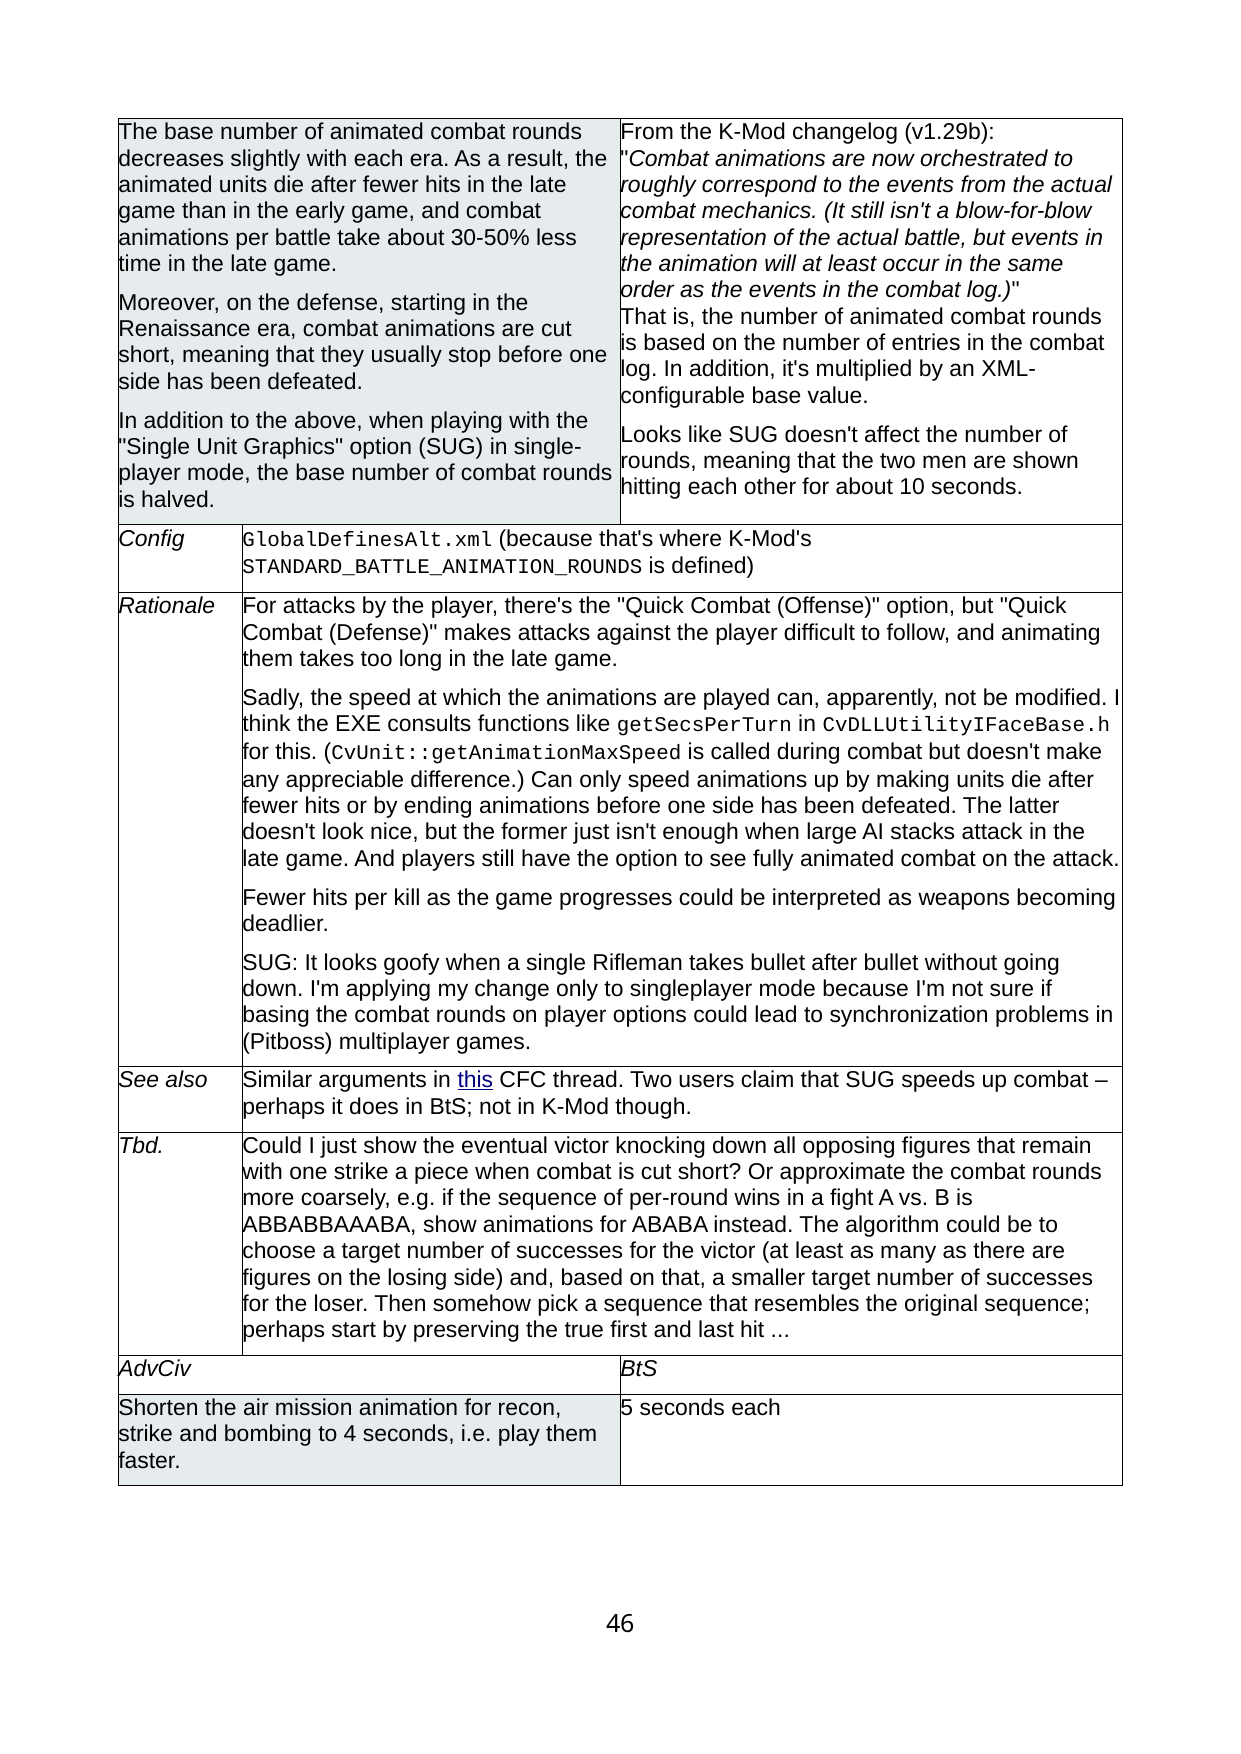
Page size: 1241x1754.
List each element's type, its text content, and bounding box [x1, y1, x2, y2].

table_cell BtS [621, 1356, 1122, 1394]
table_cell 5 seconds each [621, 1395, 1122, 1485]
table_cell Could I just show the eventual victor knocking down all opposing figures that remain with one strike a piece when combat is cut short? Or approximate the combat rounds more coarsely, e.g. if the sequence of per-round wins in a fight A vs. B is ABBABBAAABA, show animations for ABABA instead. The algorithm could be to choose a target number of successes for the victor (at least as many as there are figures on the losing side) and, based on that, a smaller target number of successes for the loser. Then somehow pick a sequence that resembles the original sequence; perhaps start by preserving the true first and last hit ... [243, 1133, 1122, 1355]
table_cell Tbd. [119, 1133, 242, 1355]
table_cell For attacks by the player, there's the "Quick Combat (Offense)" option, but "Quick Combat (Defense)" makes attacks against the player difficult to follow, and animating them takes too long in the late game. Sadly, the speed at which the animations are played can, apparently, not be modified. I think the EXE consults functions like getSecsPerTurn in CvDLLUtilityIFaceBase.h for this. (CvUnit::getAnimationMaxSpeed is called during combat but doesn't make any appreciable difference.) Can only speed animations up by making units die after fewer hits or by ending animations before one side has been defeated. The latter doesn't look nice, but the former just isn't enough when large AI stacks attack in the late game. And players still have the option to see fully animated combat on the attack. Fewer hits per kill as the game progresses could be interpreted as weapons becoming deadlier. SUG: It looks goofy when a single Rifleman takes bullet after bullet without going down. I'm applying my change only to singleplayer mode because I'm not sure if basing the combat rounds on player options could lead to synchronization problems in (Pitboss) multiplayer games. [243, 593, 1122, 1066]
table_cell The base number of animated combat rounds decreases slightly with each era. As a result, the animated units die after fewer hits in the late game than in the early game, and combat animations per battle take about 30-50% less time in the late game. Moreover, on the defense, starting in the Renaissance era, combat animations are cut short, meaning that they usually stop before one side has been defeated. In addition to the above, when playing with the "Single Unit Graphics" option (SUG) in single­player mode, the base number of combat rounds is halved. [119, 119, 620, 524]
table_cell Shorten the air mission animation for recon, strike and bombing to 4 seconds, i.e. play them faster. [119, 1395, 620, 1485]
table_cell GlobalDefinesAlt.xml (because that's where K-Mod's STANDARD_BATTLE_ANIMATION_ROUNDS is defined) [243, 525, 1122, 592]
table_cell See also [119, 1067, 242, 1132]
table_cell AdvCiv [119, 1356, 620, 1394]
table_cell Rationale [119, 593, 242, 1066]
table_cell From the K-Mod changelog (v1.29b): "Combat animations are now orchestrated to roughly correspond to the events from the actual combat mechanics. (It still isn't a blow-for-blow representation of the actual battle, but events in the animation will at least occur in the same order as the events in the combat log.)" That is, the number of animated combat rounds is based on the number of entries in the combat log. In addition, it's multiplied by an XML- configurable base value. Looks like SUG doesn't affect the number of rounds, meaning that the two men are shown hitting each other for about 10 seconds. [621, 119, 1122, 524]
table_cell Config [119, 525, 242, 592]
table_cell Similar arguments in this CFC thread. Two users claim that SUG speeds up combat – perhaps it does in BtS; not in K-Mod though. [243, 1067, 1122, 1132]
